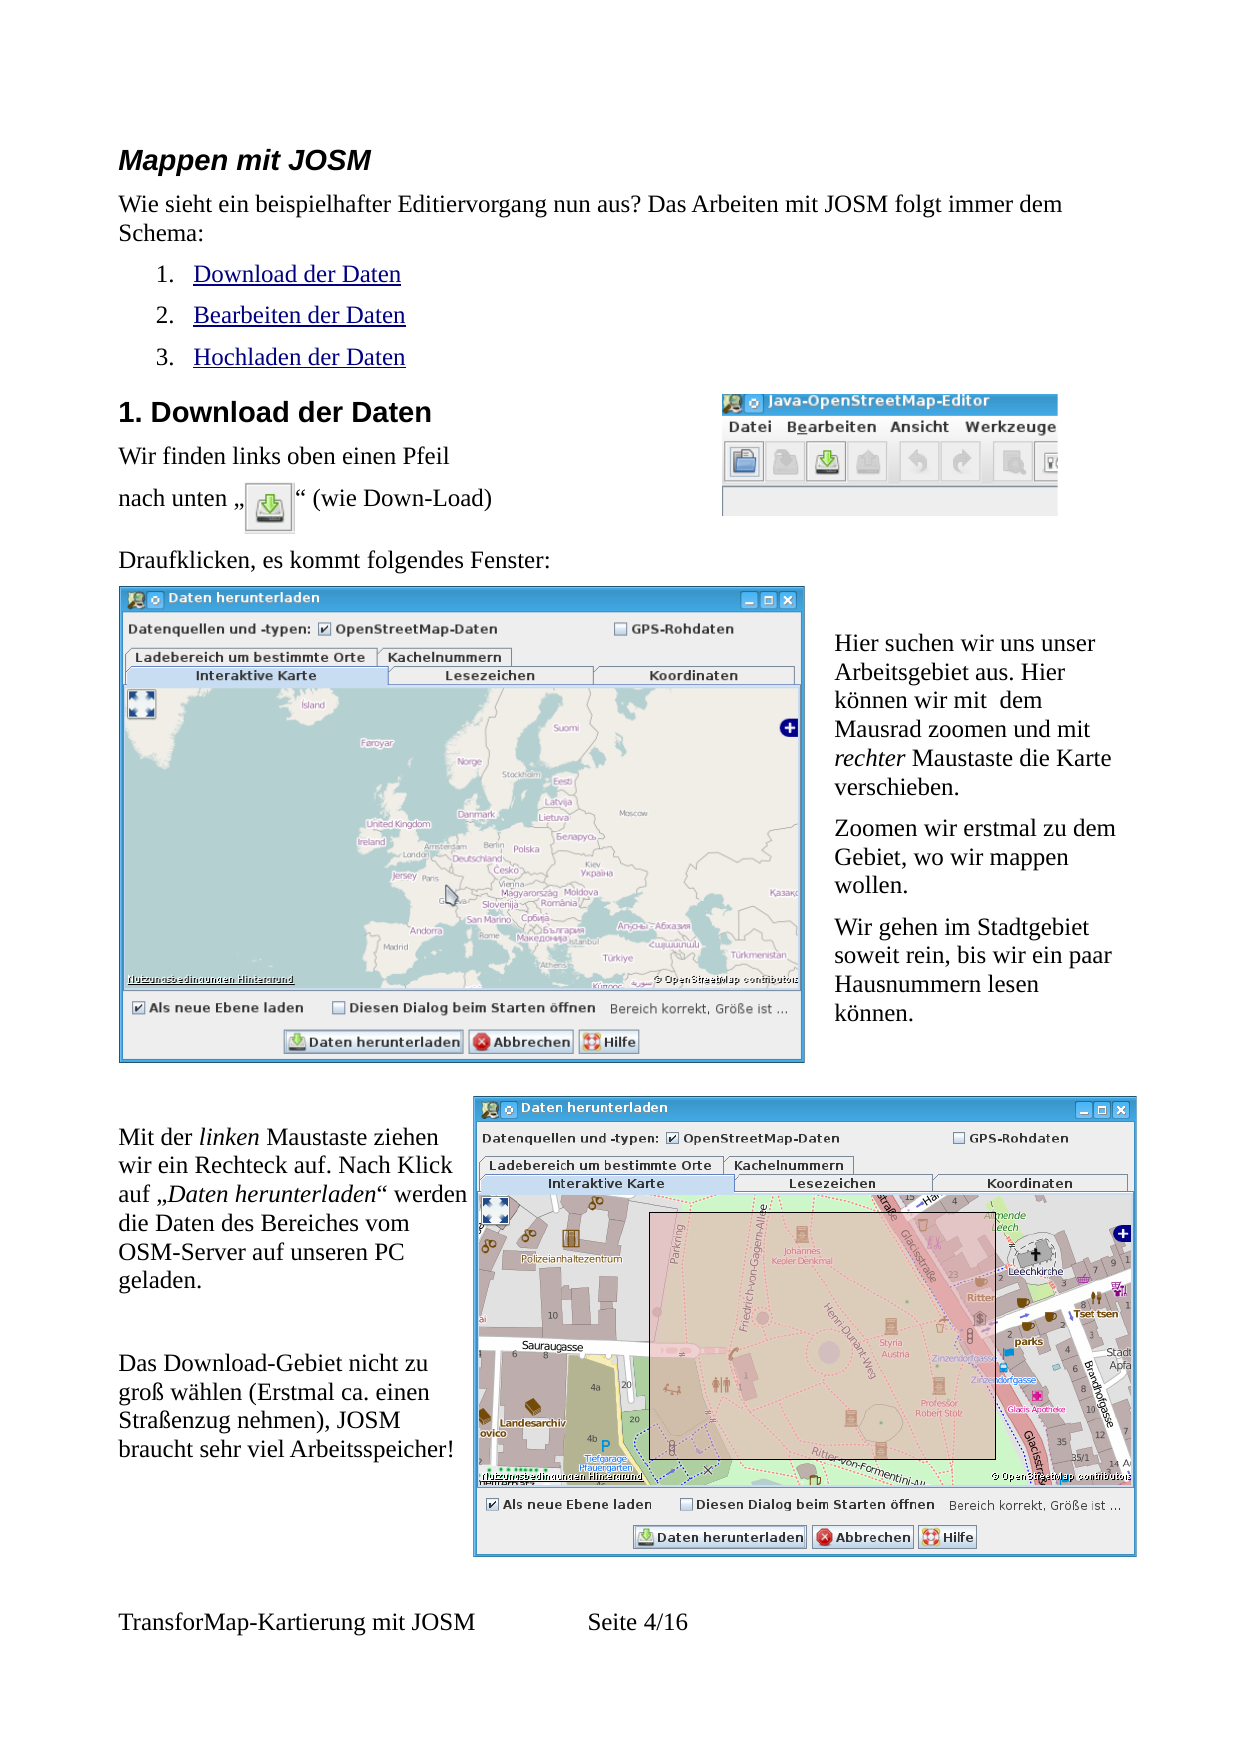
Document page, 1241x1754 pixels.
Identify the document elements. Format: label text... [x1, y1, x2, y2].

subtitle [1058, 395, 1122, 429]
text Zoomen wir erstmal zu dem Gebiet, wo wir mappen wollen. [805, 813, 1122, 899]
text Wir gehen im Stadtgebiet soweit rein, bis wir ein paar Hausnummern lesen können. [805, 912, 1122, 1027]
text Wir finden links oben einen Pfeil [118, 441, 722, 470]
text [1058, 441, 1122, 470]
text Draufklicken, es kommt folgendes Fenster: [118, 546, 1122, 574]
subtitle Mappen mit JOSM [118, 143, 1122, 177]
text Mit der linken Maustaste ziehen wir ein Rechteck auf. Nach Klick auf „Daten herunterladen“ werden die Daten des Bereiches vom OSM-Server auf unseren PC geladen. [118, 1122, 473, 1294]
list Download der Daten [156, 259, 1122, 288]
subtitle 1. Download der Daten [118, 395, 722, 429]
list Hochladen der Daten [156, 342, 1122, 370]
list Bearbeiten der Daten [156, 300, 1122, 329]
picture [722, 394, 1058, 516]
picture [119, 586, 805, 1063]
text Hier suchen wir uns unser Arbeitsgebiet aus. Hier können wir mit dem Mausrad zoomen und mit rechter Maustaste die Karte verschieben. [805, 628, 1122, 801]
picture [244, 482, 295, 534]
text nach unten „ [118, 483, 244, 533]
text Wie sieht ein beispielhafter Editiervorgang nun aus? Das Arbeiten mit JOSM folgt immer dem Schema: [118, 189, 1122, 247]
text Das Download-Gebiet nicht zu groß wählen (Erstmal ca. einen Straßenzug nehmen), JOSM braucht sehr viel Arbeitsspeicher! [118, 1348, 473, 1463]
picture [473, 1096, 1137, 1557]
text “ (wie Down-Load) [295, 483, 1122, 533]
